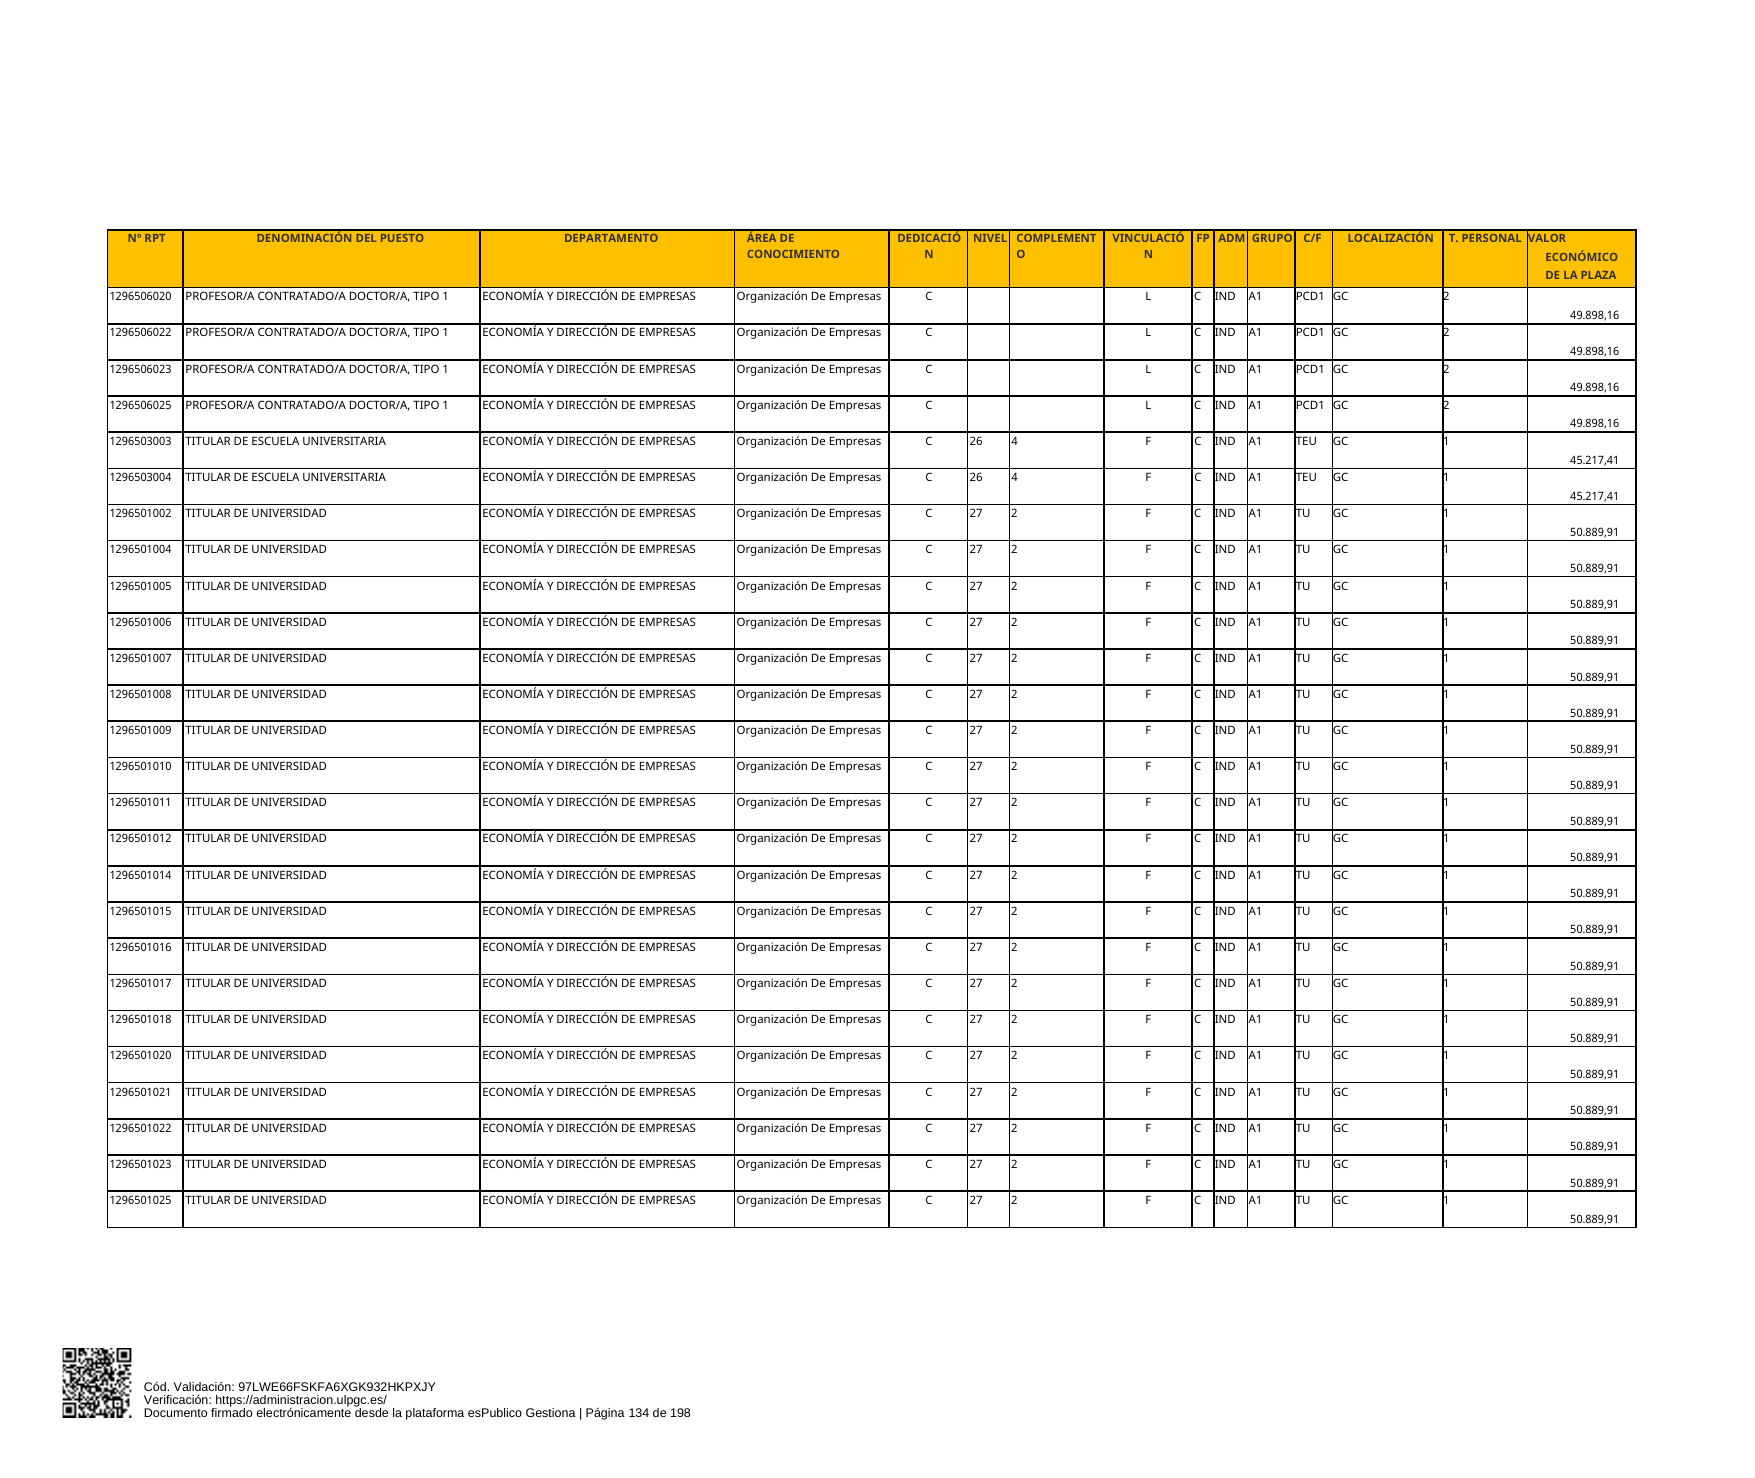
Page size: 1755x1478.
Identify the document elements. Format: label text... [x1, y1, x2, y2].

table_cell 1296506020 [108, 288, 182, 323]
table_cell 1296501011 [108, 794, 182, 829]
table_cell TITULAR DE UNIVERSIDAD [184, 1156, 479, 1190]
table_cell C [1193, 505, 1213, 540]
table_cell A1 [1248, 1192, 1294, 1226]
table_cell F [1105, 1011, 1191, 1046]
table_cell TU [1296, 650, 1332, 684]
table_cell F [1105, 903, 1191, 937]
table_cell 50.889,91 [1528, 939, 1635, 973]
table_cell 1 [1444, 831, 1527, 865]
table_cell 2 [1010, 577, 1103, 612]
table_cell 2 [1444, 397, 1527, 431]
table_cell C [890, 288, 967, 323]
table_cell ECONOMÍA Y DIRECCIÓN DE EMPRESAS [481, 469, 734, 503]
table_cell TU [1296, 1156, 1332, 1190]
table_cell 1 [1444, 867, 1527, 901]
table_cell A1 [1248, 1047, 1294, 1082]
table_cell A1 [1248, 505, 1294, 540]
table_cell C [1193, 867, 1213, 901]
table_cell TITULAR DE UNIVERSIDAD [184, 722, 479, 757]
table_cell 2 [1444, 361, 1527, 395]
table_cell C [1193, 469, 1213, 503]
table_cell 1296501021 [108, 1083, 182, 1118]
table_cell IND [1215, 577, 1247, 612]
table_cell TU [1296, 577, 1332, 612]
table_cell C [890, 325, 967, 359]
table_cell 1 [1444, 1083, 1527, 1118]
table_cell Organización De Empresas [735, 577, 888, 612]
table_cell 1296501010 [108, 758, 182, 793]
table_cell Organización De Empresas [735, 469, 888, 503]
table_cell F [1105, 433, 1191, 467]
table_cell TITULAR DE UNIVERSIDAD [184, 1120, 479, 1154]
table_cell 27 [968, 686, 1009, 720]
table_cell TU [1296, 1120, 1332, 1154]
table_cell 1296501015 [108, 903, 182, 937]
table_cell IND [1215, 686, 1247, 720]
table_cell [968, 288, 1009, 323]
table_cell 27 [968, 975, 1009, 1009]
table_cell 1296501008 [108, 686, 182, 720]
table_cell Organización De Empresas [735, 433, 888, 467]
table_cell [1010, 397, 1103, 431]
table_cell ECONOMÍA Y DIRECCIÓN DE EMPRESAS [481, 1011, 734, 1046]
table_cell GC [1333, 867, 1442, 901]
table_cell Organización De Empresas [735, 758, 888, 793]
table_cell 27 [968, 1047, 1009, 1082]
table_cell 1 [1444, 722, 1527, 757]
table_cell C [1193, 288, 1213, 323]
table_cell C [890, 541, 967, 576]
table_cell 50.889,91 [1528, 903, 1635, 937]
table_cell 50.889,91 [1528, 722, 1635, 757]
table_cell 1296503003 [108, 433, 182, 467]
table_cell TU [1296, 939, 1332, 973]
table_cell 27 [968, 577, 1009, 612]
table_cell F [1105, 867, 1191, 901]
table_cell ECONOMÍA Y DIRECCIÓN DE EMPRESAS [481, 1047, 734, 1082]
table_cell PROFESOR/A CONTRATADO/A DOCTOR/A, TIPO 1 [184, 397, 479, 431]
table_cell 2 [1010, 975, 1103, 1009]
table_cell 27 [968, 1156, 1009, 1190]
table_cell C [890, 397, 967, 431]
table_cell F [1105, 541, 1191, 576]
table_cell 50.889,91 [1528, 794, 1635, 829]
table_cell 50.889,91 [1528, 758, 1635, 793]
table_cell 1296506022 [108, 325, 182, 359]
table_cell GC [1333, 577, 1442, 612]
table_cell C [890, 1011, 967, 1046]
table_cell 1296501014 [108, 867, 182, 901]
table_cell C [890, 577, 967, 612]
table_cell C [890, 903, 967, 937]
table_cell 50.889,91 [1528, 831, 1635, 865]
table_cell 1 [1444, 1011, 1527, 1046]
table_cell C [1193, 794, 1213, 829]
table_cell C [890, 1156, 967, 1190]
table_cell TU [1296, 975, 1332, 1009]
table_header NIVEL [968, 231, 1009, 287]
table_cell IND [1215, 469, 1247, 503]
table_cell Organización De Empresas [735, 361, 888, 395]
table_header FP [1193, 231, 1213, 287]
table_cell ECONOMÍA Y DIRECCIÓN DE EMPRESAS [481, 325, 734, 359]
table_cell 1296501012 [108, 831, 182, 865]
table_cell A1 [1248, 1120, 1294, 1154]
table_cell ECONOMÍA Y DIRECCIÓN DE EMPRESAS [481, 397, 734, 431]
table_cell IND [1215, 1120, 1247, 1154]
table_cell Organización De Empresas [735, 1047, 888, 1082]
table_cell TU [1296, 1047, 1332, 1082]
table_cell 50.889,91 [1528, 614, 1635, 648]
table_cell GC [1333, 758, 1442, 793]
table_cell F [1105, 722, 1191, 757]
table_cell 1 [1444, 1156, 1527, 1190]
table_cell C [1193, 831, 1213, 865]
table_cell IND [1215, 433, 1247, 467]
table_cell C [1193, 975, 1213, 1009]
table_cell TU [1296, 1011, 1332, 1046]
table_cell 1 [1444, 903, 1527, 937]
table_cell 1 [1444, 1120, 1527, 1154]
table_cell 1 [1444, 614, 1527, 648]
table_cell IND [1215, 939, 1247, 973]
table_cell 27 [968, 722, 1009, 757]
table_cell C [1193, 722, 1213, 757]
table_cell 1296501022 [108, 1120, 182, 1154]
table_cell IND [1215, 288, 1247, 323]
table_header VALOR ECONÓMICO DE LA PLAZA [1528, 231, 1635, 287]
table_cell ECONOMÍA Y DIRECCIÓN DE EMPRESAS [481, 686, 734, 720]
table_cell 50.889,91 [1528, 975, 1635, 1009]
table_cell GC [1333, 903, 1442, 937]
table_cell 2 [1444, 288, 1527, 323]
table_cell TU [1296, 758, 1332, 793]
table_cell 1296501023 [108, 1156, 182, 1190]
table_cell GC [1333, 614, 1442, 648]
table_cell 1296501020 [108, 1047, 182, 1082]
table_cell TU [1296, 794, 1332, 829]
table_cell 2 [1010, 758, 1103, 793]
table_cell A1 [1248, 614, 1294, 648]
table_cell F [1105, 939, 1191, 973]
table_cell 45.217,41 [1528, 433, 1635, 467]
table_cell 1 [1444, 469, 1527, 503]
table_cell TU [1296, 541, 1332, 576]
table_cell 49.898,16 [1528, 325, 1635, 359]
table_cell TITULAR DE UNIVERSIDAD [184, 867, 479, 901]
table_cell 50.889,91 [1528, 505, 1635, 540]
table_cell C [890, 361, 967, 395]
table_cell 27 [968, 505, 1009, 540]
table_cell TITULAR DE UNIVERSIDAD [184, 831, 479, 865]
table_cell C [890, 505, 967, 540]
table_cell F [1105, 469, 1191, 503]
table_cell 27 [968, 1120, 1009, 1154]
table_cell 50.889,91 [1528, 1083, 1635, 1118]
table_cell GC [1333, 722, 1442, 757]
table_cell 1296501004 [108, 541, 182, 576]
table_cell IND [1215, 1156, 1247, 1190]
table_cell A1 [1248, 1083, 1294, 1118]
table_cell 27 [968, 867, 1009, 901]
table_cell GC [1333, 650, 1442, 684]
table_cell 2 [1010, 1011, 1103, 1046]
table_cell 1296501002 [108, 505, 182, 540]
table_cell TU [1296, 505, 1332, 540]
table_cell IND [1215, 1083, 1247, 1118]
table_cell ECONOMÍA Y DIRECCIÓN DE EMPRESAS [481, 867, 734, 901]
table_cell C [1193, 433, 1213, 467]
table_cell Organización De Empresas [735, 325, 888, 359]
table_cell A1 [1248, 288, 1294, 323]
table_cell GC [1333, 831, 1442, 865]
table_cell GC [1333, 361, 1442, 395]
table_cell TITULAR DE UNIVERSIDAD [184, 939, 479, 973]
table_cell ECONOMÍA Y DIRECCIÓN DE EMPRESAS [481, 288, 734, 323]
table_cell C [1193, 325, 1213, 359]
table_cell C [1193, 1011, 1213, 1046]
table_cell Organización De Empresas [735, 1192, 888, 1226]
table_cell 50.889,91 [1528, 686, 1635, 720]
table_header C/F [1296, 231, 1332, 287]
table_cell 50.889,91 [1528, 541, 1635, 576]
table_cell 26 [968, 469, 1009, 503]
table_cell 2 [1010, 541, 1103, 576]
table_cell C [890, 1047, 967, 1082]
table_cell TITULAR DE UNIVERSIDAD [184, 541, 479, 576]
table_cell IND [1215, 541, 1247, 576]
table_cell GC [1333, 1192, 1442, 1226]
table_cell 1296501005 [108, 577, 182, 612]
table_cell C [890, 614, 967, 648]
table_cell ECONOMÍA Y DIRECCIÓN DE EMPRESAS [481, 361, 734, 395]
table_cell 27 [968, 614, 1009, 648]
table_cell A1 [1248, 831, 1294, 865]
table_cell 27 [968, 1011, 1009, 1046]
table_cell IND [1215, 325, 1247, 359]
table_cell F [1105, 831, 1191, 865]
table_cell IND [1215, 614, 1247, 648]
table_cell 2 [1444, 325, 1527, 359]
table_cell ECONOMÍA Y DIRECCIÓN DE EMPRESAS [481, 758, 734, 793]
table_cell PCD1 [1296, 288, 1332, 323]
table_cell TU [1296, 1192, 1332, 1226]
table_cell F [1105, 686, 1191, 720]
table_cell A1 [1248, 686, 1294, 720]
table_cell 1 [1444, 686, 1527, 720]
table_cell C [890, 975, 967, 1009]
table_cell IND [1215, 758, 1247, 793]
table_header Nº RPT [108, 231, 182, 287]
table_cell C [1193, 1120, 1213, 1154]
table_cell 1 [1444, 1047, 1527, 1082]
table_cell Organización De Empresas [735, 1156, 888, 1190]
table_cell C [1193, 577, 1213, 612]
table_cell F [1105, 1120, 1191, 1154]
table_cell PCD1 [1296, 397, 1332, 431]
table_header DENOMINACIÓN DEL PUESTO [184, 231, 479, 287]
table_cell A1 [1248, 433, 1294, 467]
table_cell C [1193, 939, 1213, 973]
table_cell F [1105, 614, 1191, 648]
table_cell 1 [1444, 758, 1527, 793]
table_cell C [1193, 541, 1213, 576]
table_cell TEU [1296, 433, 1332, 467]
table_cell IND [1215, 722, 1247, 757]
table_cell C [1193, 1047, 1213, 1082]
table_cell 1 [1444, 650, 1527, 684]
table_cell 2 [1010, 650, 1103, 684]
table_cell C [1193, 1156, 1213, 1190]
table_cell Organización De Empresas [735, 614, 888, 648]
table_cell 2 [1010, 867, 1103, 901]
table_cell 50.889,91 [1528, 1047, 1635, 1082]
table_cell 2 [1010, 722, 1103, 757]
table_cell 50.889,91 [1528, 1192, 1635, 1226]
table_cell Organización De Empresas [735, 867, 888, 901]
table_cell A1 [1248, 541, 1294, 576]
table_cell C [1193, 758, 1213, 793]
table_cell C [1193, 686, 1213, 720]
table_cell 50.889,91 [1528, 577, 1635, 612]
table_cell C [890, 939, 967, 973]
table_cell IND [1215, 1011, 1247, 1046]
table_cell PROFESOR/A CONTRATADO/A DOCTOR/A, TIPO 1 [184, 361, 479, 395]
table_cell IND [1215, 505, 1247, 540]
table_cell TITULAR DE UNIVERSIDAD [184, 650, 479, 684]
table_cell 27 [968, 939, 1009, 973]
table_cell A1 [1248, 758, 1294, 793]
table_cell 50.889,91 [1528, 1156, 1635, 1190]
table_cell ECONOMÍA Y DIRECCIÓN DE EMPRESAS [481, 614, 734, 648]
table_cell Organización De Empresas [735, 650, 888, 684]
table_cell TITULAR DE UNIVERSIDAD [184, 1083, 479, 1118]
table_header LOCALIZACIÓN [1333, 231, 1442, 287]
table_cell PCD1 [1296, 325, 1332, 359]
table_cell TU [1296, 867, 1332, 901]
table_cell F [1105, 577, 1191, 612]
table_cell PCD1 [1296, 361, 1332, 395]
table_cell A1 [1248, 722, 1294, 757]
table_cell IND [1215, 650, 1247, 684]
table_cell TU [1296, 1083, 1332, 1118]
table_cell TITULAR DE UNIVERSIDAD [184, 577, 479, 612]
table_cell 1296501006 [108, 614, 182, 648]
table_cell A1 [1248, 903, 1294, 937]
table_cell 50.889,91 [1528, 1120, 1635, 1154]
table_cell Organización De Empresas [735, 939, 888, 973]
table_cell ECONOMÍA Y DIRECCIÓN DE EMPRESAS [481, 939, 734, 973]
table_cell ECONOMÍA Y DIRECCIÓN DE EMPRESAS [481, 1192, 734, 1226]
table_cell ECONOMÍA Y DIRECCIÓN DE EMPRESAS [481, 1120, 734, 1154]
table_cell [1010, 288, 1103, 323]
table_cell Organización De Empresas [735, 397, 888, 431]
table_cell [968, 397, 1009, 431]
table_cell C [1193, 1083, 1213, 1118]
table_cell 1 [1444, 939, 1527, 973]
table_cell 1296501018 [108, 1011, 182, 1046]
table_cell PROFESOR/A CONTRATADO/A DOCTOR/A, TIPO 1 [184, 288, 479, 323]
table_cell 49.898,16 [1528, 288, 1635, 323]
table_cell C [890, 867, 967, 901]
table_cell ECONOMÍA Y DIRECCIÓN DE EMPRESAS [481, 903, 734, 937]
table_cell C [890, 758, 967, 793]
table_cell IND [1215, 361, 1247, 395]
table_cell Organización De Empresas [735, 541, 888, 576]
table_header ÁREA DE CONOCIMIENTO [735, 231, 888, 287]
table_cell 2 [1010, 505, 1103, 540]
table_cell 1296503004 [108, 469, 182, 503]
table_cell 2 [1010, 794, 1103, 829]
table_cell 27 [968, 794, 1009, 829]
table_cell 50.889,91 [1528, 1011, 1635, 1046]
table_cell C [890, 794, 967, 829]
table_header ADM [1215, 231, 1247, 287]
table_cell [1010, 361, 1103, 395]
table_cell [1010, 325, 1103, 359]
table_cell 2 [1010, 1120, 1103, 1154]
table_cell 1 [1444, 975, 1527, 1009]
table_cell C [890, 433, 967, 467]
table_cell TEU [1296, 469, 1332, 503]
table_cell 27 [968, 758, 1009, 793]
table_cell Organización De Empresas [735, 686, 888, 720]
table_cell 50.889,91 [1528, 867, 1635, 901]
table_cell 27 [968, 650, 1009, 684]
table_cell GC [1333, 975, 1442, 1009]
table_cell GC [1333, 686, 1442, 720]
table_cell IND [1215, 831, 1247, 865]
table_cell 1296501016 [108, 939, 182, 973]
table_cell GC [1333, 469, 1442, 503]
table_header T. PERSONAL [1444, 231, 1527, 287]
table_cell TITULAR DE UNIVERSIDAD [184, 1192, 479, 1226]
table_cell GC [1333, 505, 1442, 540]
table_cell 27 [968, 831, 1009, 865]
table_cell F [1105, 1156, 1191, 1190]
table_cell Organización De Empresas [735, 1083, 888, 1118]
table_cell ECONOMÍA Y DIRECCIÓN DE EMPRESAS [481, 975, 734, 1009]
table_cell 50.889,91 [1528, 650, 1635, 684]
table_cell 27 [968, 903, 1009, 937]
table_cell C [890, 686, 967, 720]
table_cell F [1105, 758, 1191, 793]
table_cell TITULAR DE UNIVERSIDAD [184, 903, 479, 937]
table_cell TITULAR DE UNIVERSIDAD [184, 505, 479, 540]
table_header DEDICACIÓN [890, 231, 967, 287]
table_cell C [890, 831, 967, 865]
table_cell TU [1296, 903, 1332, 937]
table_cell A1 [1248, 397, 1294, 431]
table_cell 2 [1010, 1192, 1103, 1226]
table_cell 4 [1010, 433, 1103, 467]
table_cell ECONOMÍA Y DIRECCIÓN DE EMPRESAS [481, 650, 734, 684]
table_cell 49.898,16 [1528, 361, 1635, 395]
table_cell C [890, 650, 967, 684]
table_cell ECONOMÍA Y DIRECCIÓN DE EMPRESAS [481, 831, 734, 865]
table_cell 4 [1010, 469, 1103, 503]
table_cell [968, 325, 1009, 359]
table_cell ECONOMÍA Y DIRECCIÓN DE EMPRESAS [481, 433, 734, 467]
table_cell GC [1333, 433, 1442, 467]
table_cell 2 [1010, 831, 1103, 865]
table_cell TITULAR DE UNIVERSIDAD [184, 1011, 479, 1046]
table_cell GC [1333, 397, 1442, 431]
table_cell IND [1215, 397, 1247, 431]
table_cell 1296501025 [108, 1192, 182, 1226]
table_cell TITULAR DE UNIVERSIDAD [184, 1047, 479, 1082]
table_header GRUPO [1248, 231, 1294, 287]
table_cell ECONOMÍA Y DIRECCIÓN DE EMPRESAS [481, 577, 734, 612]
table_cell TITULAR DE UNIVERSIDAD [184, 686, 479, 720]
table_cell GC [1333, 325, 1442, 359]
table_cell 1 [1444, 541, 1527, 576]
table_cell F [1105, 1192, 1191, 1226]
table_cell Organización De Empresas [735, 831, 888, 865]
table_cell TU [1296, 614, 1332, 648]
table_cell 1296501017 [108, 975, 182, 1009]
table_cell A1 [1248, 361, 1294, 395]
table_cell 1 [1444, 1192, 1527, 1226]
table_cell ECONOMÍA Y DIRECCIÓN DE EMPRESAS [481, 794, 734, 829]
table_cell Organización De Empresas [735, 975, 888, 1009]
table_cell C [1193, 903, 1213, 937]
table_cell C [1193, 397, 1213, 431]
table_cell A1 [1248, 794, 1294, 829]
table_cell IND [1215, 794, 1247, 829]
table_cell A1 [1248, 975, 1294, 1009]
table_cell A1 [1248, 469, 1294, 503]
table_cell Organización De Empresas [735, 288, 888, 323]
table_cell 2 [1010, 903, 1103, 937]
table_cell 2 [1010, 614, 1103, 648]
table_cell GC [1333, 794, 1442, 829]
table_cell IND [1215, 867, 1247, 901]
table_cell F [1105, 1047, 1191, 1082]
table_cell TITULAR DE ESCUELA UNIVERSITARIA [184, 433, 479, 467]
table_cell 2 [1010, 1047, 1103, 1082]
table_cell Organización De Empresas [735, 722, 888, 757]
table_cell IND [1215, 975, 1247, 1009]
table_cell 1 [1444, 505, 1527, 540]
table_cell F [1105, 650, 1191, 684]
table_cell C [1193, 361, 1213, 395]
table_cell PROFESOR/A CONTRATADO/A DOCTOR/A, TIPO 1 [184, 325, 479, 359]
table_cell F [1105, 1083, 1191, 1118]
table_cell TITULAR DE UNIVERSIDAD [184, 758, 479, 793]
table_cell GC [1333, 1011, 1442, 1046]
table_cell ECONOMÍA Y DIRECCIÓN DE EMPRESAS [481, 722, 734, 757]
table_cell C [1193, 614, 1213, 648]
table_cell ECONOMÍA Y DIRECCIÓN DE EMPRESAS [481, 1156, 734, 1190]
table_cell Organización De Empresas [735, 1011, 888, 1046]
table_cell GC [1333, 1120, 1442, 1154]
table_cell IND [1215, 1047, 1247, 1082]
table_cell C [890, 1192, 967, 1226]
table_cell A1 [1248, 867, 1294, 901]
table_cell L [1105, 288, 1191, 323]
table_cell GC [1333, 541, 1442, 576]
table_header COMPLEMENTO [1010, 231, 1103, 287]
table_cell GC [1333, 288, 1442, 323]
table_cell 1296501009 [108, 722, 182, 757]
table_cell C [890, 722, 967, 757]
table_cell TU [1296, 686, 1332, 720]
table_cell Organización De Empresas [735, 794, 888, 829]
table_cell ECONOMÍA Y DIRECCIÓN DE EMPRESAS [481, 1083, 734, 1118]
table_cell TITULAR DE UNIVERSIDAD [184, 975, 479, 1009]
table_cell L [1105, 325, 1191, 359]
table_cell 27 [968, 1192, 1009, 1226]
table_cell 2 [1010, 1083, 1103, 1118]
table_cell 49.898,16 [1528, 397, 1635, 431]
table_cell GC [1333, 1156, 1442, 1190]
table_cell C [890, 1083, 967, 1118]
table_cell C [890, 469, 967, 503]
table_cell GC [1333, 1047, 1442, 1082]
table_cell 27 [968, 541, 1009, 576]
table_cell F [1105, 794, 1191, 829]
table_cell ECONOMÍA Y DIRECCIÓN DE EMPRESAS [481, 505, 734, 540]
table_cell A1 [1248, 325, 1294, 359]
table_cell ECONOMÍA Y DIRECCIÓN DE EMPRESAS [481, 541, 734, 576]
table_cell 27 [968, 1083, 1009, 1118]
table_header DEPARTAMENTO [481, 231, 734, 287]
table_cell GC [1333, 1083, 1442, 1118]
table_cell IND [1215, 903, 1247, 937]
table_cell Organización De Empresas [735, 505, 888, 540]
table_cell A1 [1248, 650, 1294, 684]
table_cell 1296501007 [108, 650, 182, 684]
table_cell A1 [1248, 1011, 1294, 1046]
table_cell L [1105, 361, 1191, 395]
table_cell Organización De Empresas [735, 1120, 888, 1154]
table_cell A1 [1248, 577, 1294, 612]
table_cell 1296506023 [108, 361, 182, 395]
table_cell 2 [1010, 686, 1103, 720]
table_cell F [1105, 975, 1191, 1009]
table_cell C [1193, 650, 1213, 684]
table_cell 1 [1444, 794, 1527, 829]
table_cell TITULAR DE UNIVERSIDAD [184, 614, 479, 648]
table_cell C [890, 1120, 967, 1154]
table_cell TU [1296, 831, 1332, 865]
table_cell TU [1296, 722, 1332, 757]
table_cell TITULAR DE UNIVERSIDAD [184, 794, 479, 829]
table_cell A1 [1248, 939, 1294, 973]
table_cell L [1105, 397, 1191, 431]
table_cell 45.217,41 [1528, 469, 1635, 503]
table_cell GC [1333, 939, 1442, 973]
table_header VINCULACIÓN [1105, 231, 1191, 287]
table_cell C [1193, 1192, 1213, 1226]
table_cell F [1105, 505, 1191, 540]
table_cell [968, 361, 1009, 395]
table_cell TITULAR DE ESCUELA UNIVERSITARIA [184, 469, 479, 503]
table_cell 1296506025 [108, 397, 182, 431]
table_cell A1 [1248, 1156, 1294, 1190]
table_cell 1 [1444, 577, 1527, 612]
table_cell 26 [968, 433, 1009, 467]
table_cell 2 [1010, 1156, 1103, 1190]
table_cell Organización De Empresas [735, 903, 888, 937]
table_cell IND [1215, 1192, 1247, 1226]
table_cell 2 [1010, 939, 1103, 973]
table_cell 1 [1444, 433, 1527, 467]
